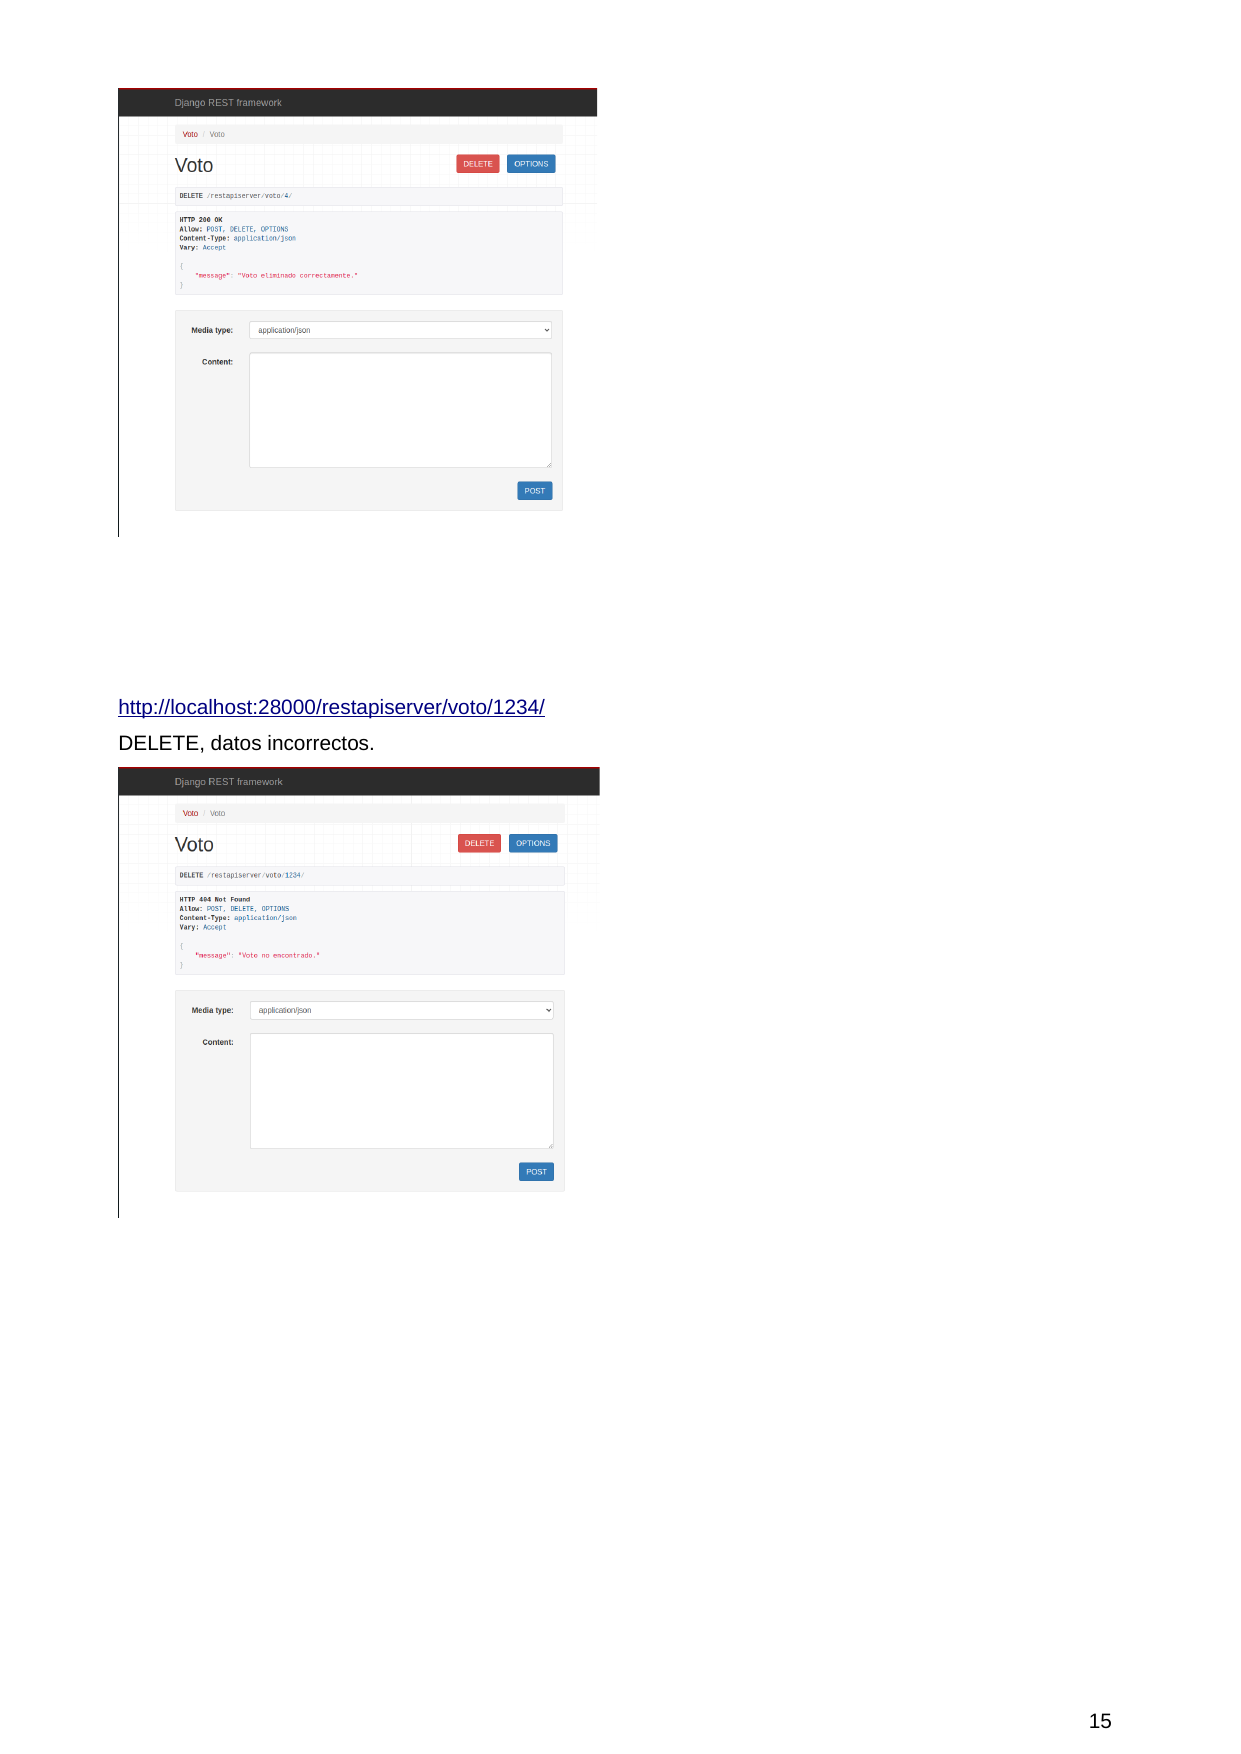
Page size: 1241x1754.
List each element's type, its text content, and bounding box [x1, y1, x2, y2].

subtitle http://localhost:28000/restapiserver/voto/1234/ [118, 695, 1122, 719]
picture [118, 88, 598, 537]
picture [118, 767, 600, 1218]
subtitle DELETE, datos incorrectos. [118, 731, 1122, 755]
